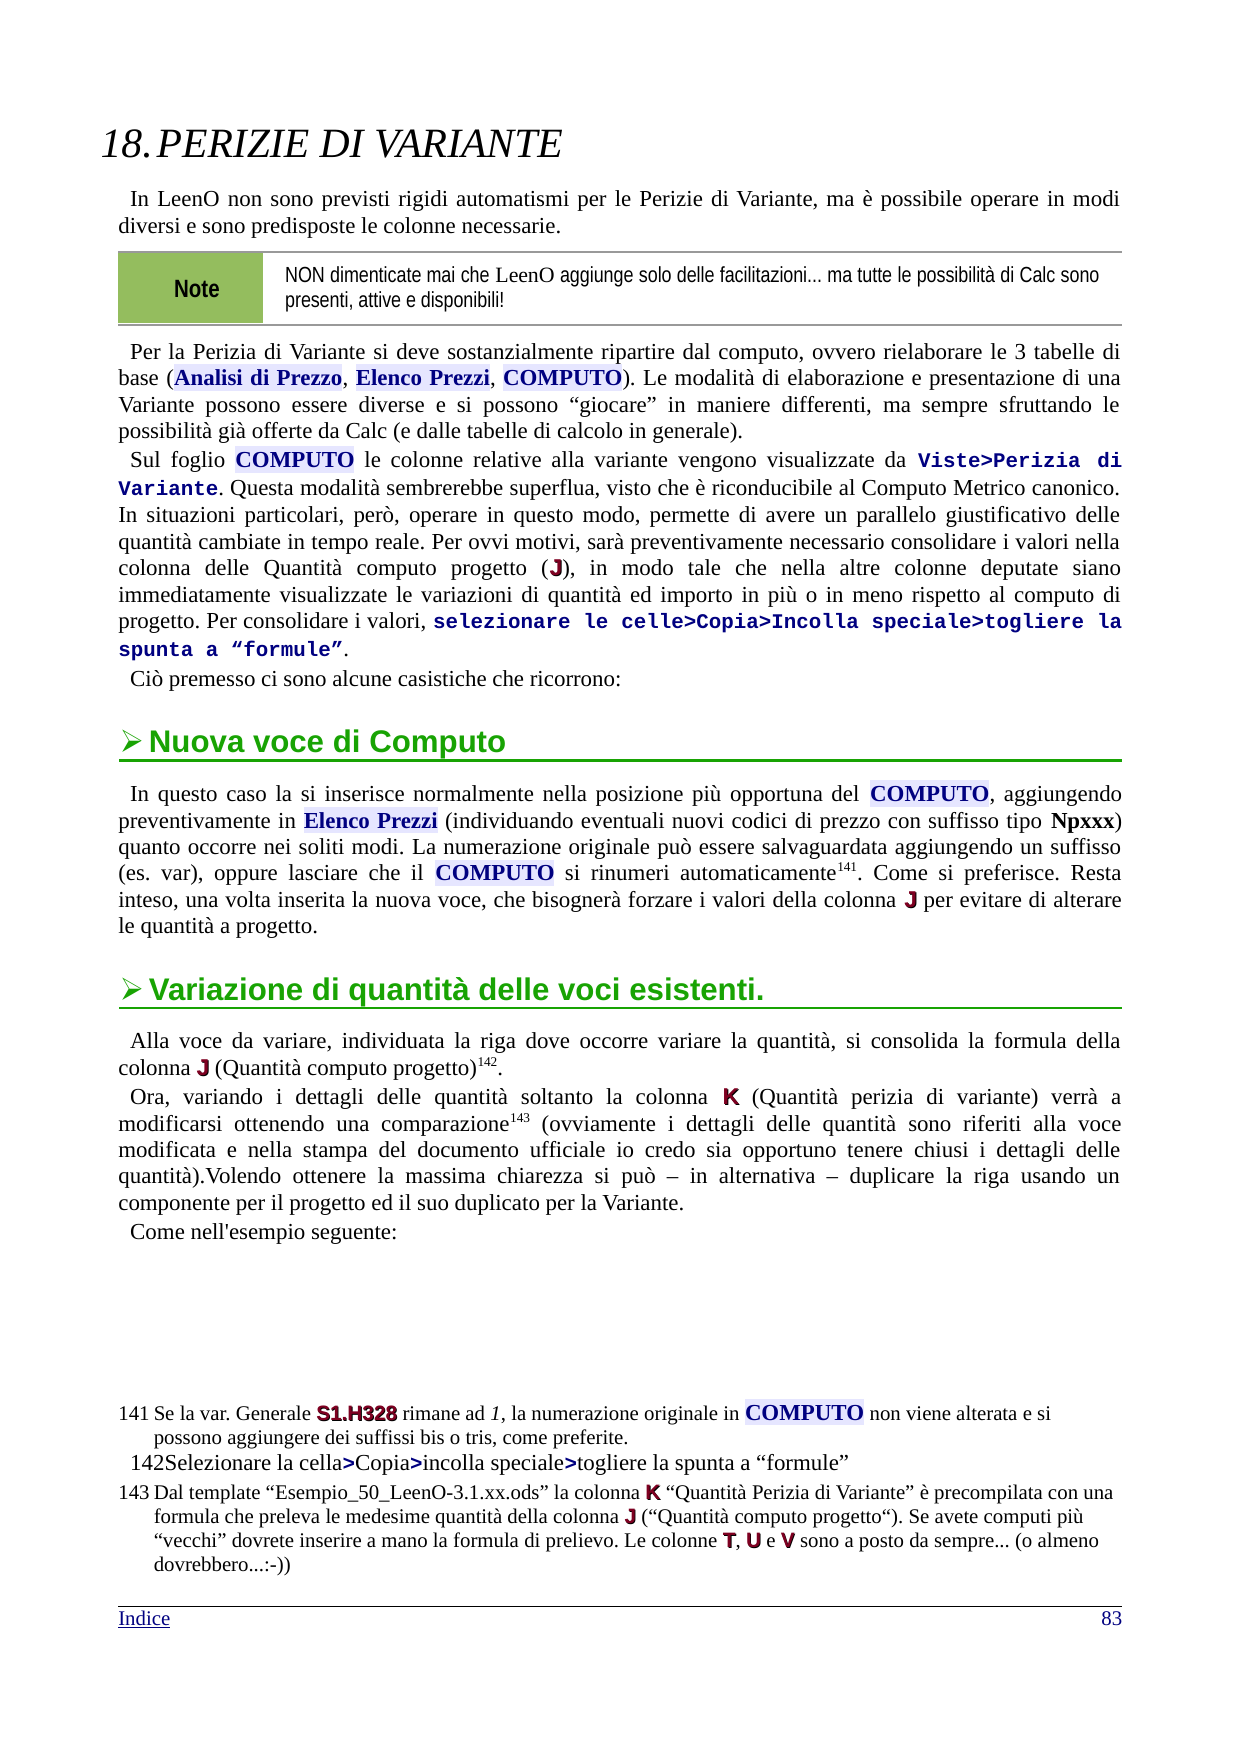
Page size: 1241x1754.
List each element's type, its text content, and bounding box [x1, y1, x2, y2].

text Se la var. Generale S1.H328 rimane ad 1, la numerazione originale in COMPUTO non viene alterata e si possono aggiungere dei suffissi bis o tris, come preferite. [118, 1399, 1122, 1449]
text Dal template “Esempio_50_LeenO-3.1.xx.ods” la colonna K “Quantità Perizia di Variante” è precompilata con una formula che preleva le medesime quantità della colonna J (“Quantità computo progetto“). Se avete computi più “vecchi” dovrete inserire a mano la formula di prelievo. Le colonne T, U e V sono a posto da sempre... (o almeno dovrebbero...:-)) [118, 1480, 1122, 1576]
table_header NON dimenticate mai che LeenO aggiunge solo delle facilitazioni... ma tutte le possibilità di Calc sono presenti, attive e disponibili! [264, 253, 1122, 323]
text Per la Perizia di Variante si deve sostanzialmente ripartire dal computo, ovvero rielaborare le 3 tabelle di base (Analisi di Prezzo, Elenco Prezzi, COMPUTO). Le modalità di elaborazione e presentazione di una Variante possono essere diverse e si possono “giocare” in maniere differenti, ma sempre sfruttando le possibilità già offerte da Calc (e dalle tabelle di calcolo in generale). [118, 338, 1122, 443]
subtitle PERIZIE DI VARIANTE [100, 118, 1122, 166]
text Selezionare la cella>Copia>incolla speciale>togliere la spunta a “formule” [118, 1449, 1122, 1477]
text Come nell'esempio seguente: [118, 1218, 1122, 1244]
table_header Note [118, 253, 263, 323]
subtitle Variazione di quantità delle voci esistenti. [119, 971, 1122, 1007]
text Ora, variando i dettagli delle quantità soltanto la colonna K (Quantità perizia di variante) verrà a modificarsi ottenendo una comparazione (ovviamente i dettagli delle quantità sono riferiti alla voce modificata e nella stampa del documento ufficiale io credo sia opportuno tenere chiusi i dettagli delle quantità).Volendo ottenere la massima chiarezza si può – in alternativa – duplicare la riga usando un componente per il progetto ed il suo duplicato per la Variante. [118, 1083, 1122, 1215]
text Sul foglio COMPUTO le colonne relative alla variante vengono visualizzate da Viste>Perizia di Variante. Questa modalità sembrerebbe superflua, visto che è riconducibile al Computo Metrico canonico. In situazioni particolari, però, operare in questo modo, permette di avere un parallelo giustificativo delle quantità cambiate in tempo reale. Per ovvi motivi, sarà preventivamente necessario consolidare i valori nella colonna delle Quantità computo progetto (J), in modo tale che nella altre colonne deputate siano immediatamente visualizzate le variazioni di quantità ed importo in più o in meno rispetto al computo di progetto. Per consolidare i valori, selezionare le celle>Copia>Incolla speciale>togliere la spunta a “formule”. [118, 446, 1122, 662]
subtitle Nuova voce di Computo [119, 723, 1122, 759]
text In LeenO non sono previsti rigidi automatismi per le Perizie di Variante, ma è possibile operare in modi diversi e sono predisposte le colonne necessarie. [118, 186, 1122, 238]
text Ciò premesso ci sono alcune casistiche che ricorrono: [118, 665, 1122, 691]
text Alla voce da variare, individuata la riga dove occorre variare la quantità, si consolida la formula della colonna J (Quantità computo progetto). [118, 1028, 1122, 1080]
text In questo caso la si inserisce normalmente nella posizione più opportuna del COMPUTO, aggiungendo preventivamente in Elenco Prezzi (individuando eventuali nuovi codici di prezzo con suffisso tipo Npxxx) quanto occorre nei soliti modi. La numerazione originale può essere salvaguardata aggiungendo un suffisso (es. var), oppure lasciare che il COMPUTO si rinumeri automaticamente. Come si preferisce. Resta inteso, una volta inserita la nuova voce, che bisognerà forzare i valori della colonna J per evitare di alterare le quantità a progetto. [118, 780, 1122, 939]
